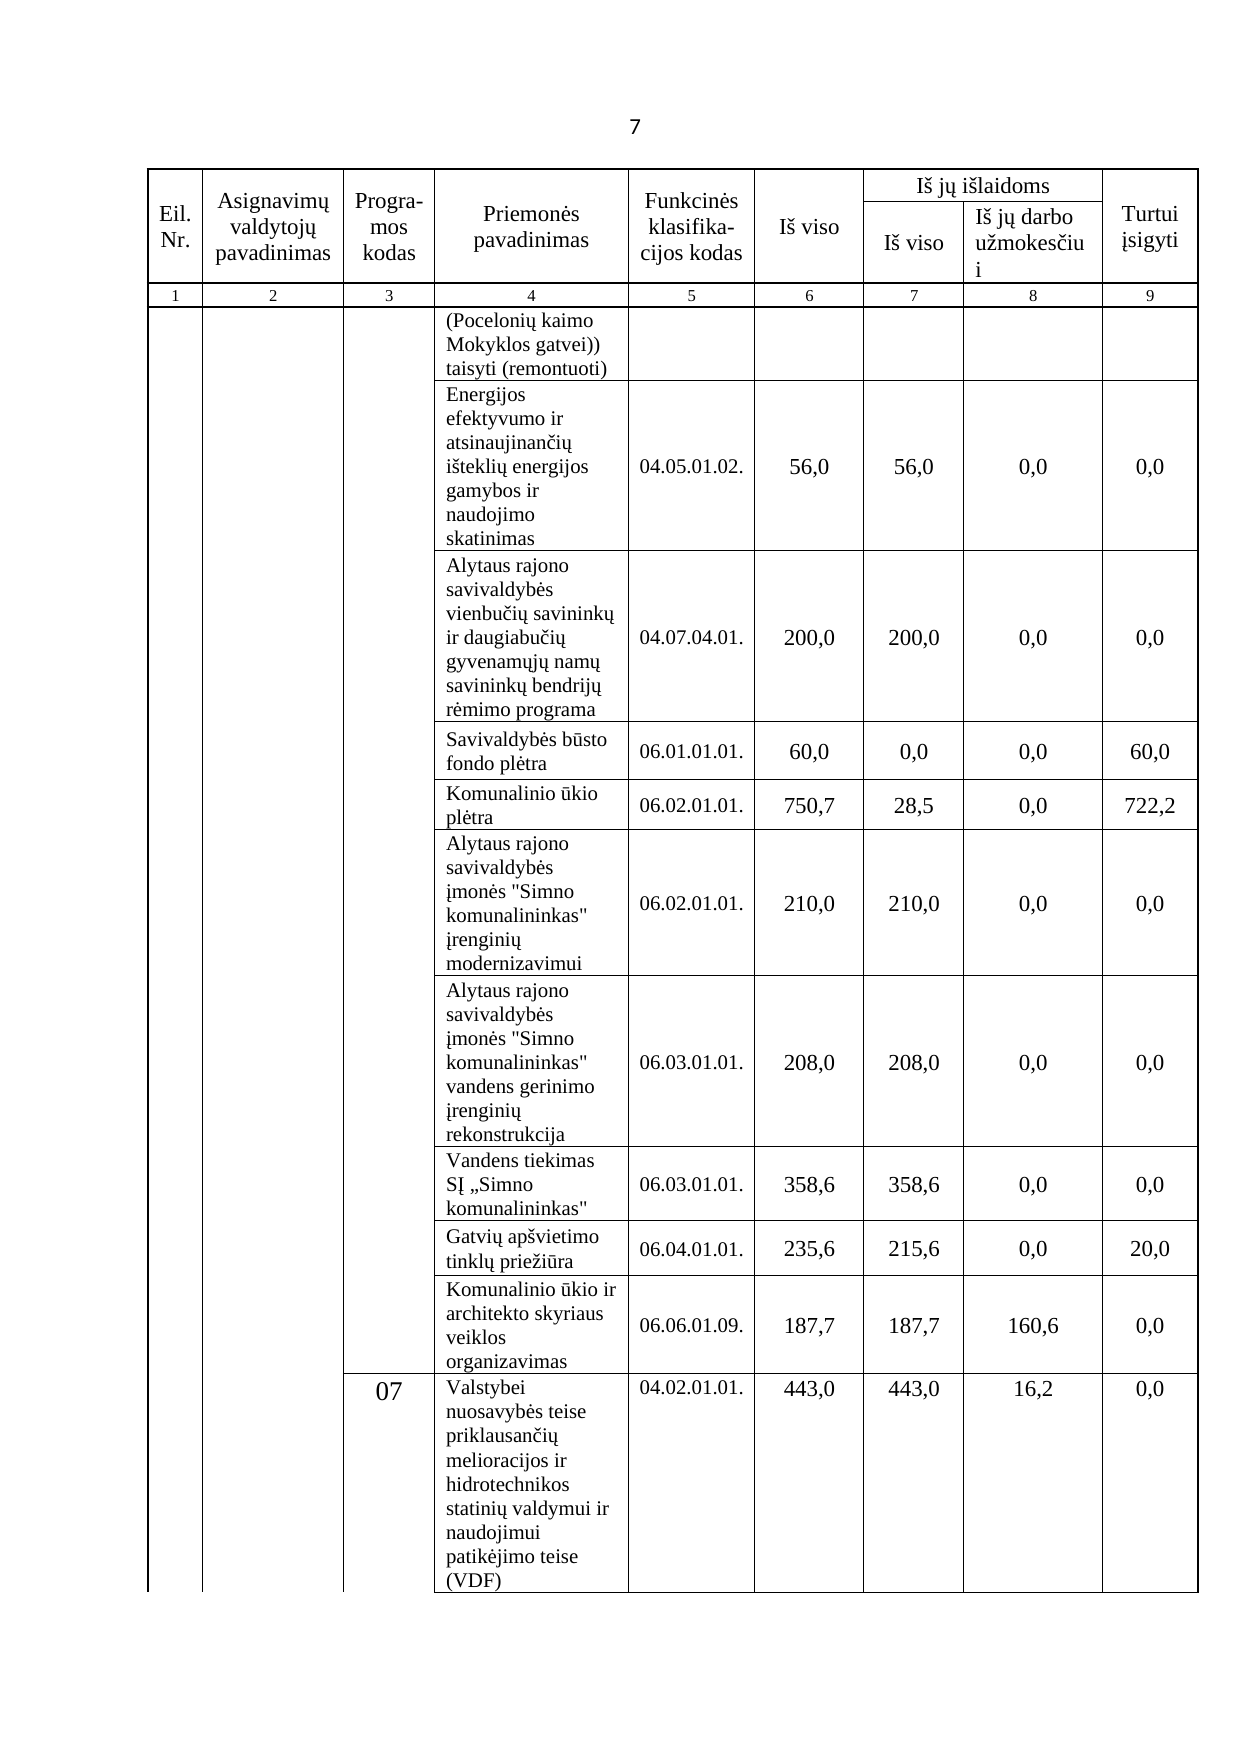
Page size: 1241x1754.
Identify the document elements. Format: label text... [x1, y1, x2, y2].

table_cell Alytaus rajono savivaldybės įmonės "Simno komunalininkas" vandens gerinimo įrenginių rekonstrukcija [435, 976, 628, 1146]
table_cell [964, 308, 1102, 380]
table_header Eil. Nr. [149, 170, 202, 282]
table_cell 210,0 [755, 830, 863, 975]
table_cell 358,6 [864, 1147, 963, 1220]
table_cell 0,0 [964, 1221, 1102, 1275]
table_cell 200,0 [864, 551, 963, 721]
table_cell 443,0 [755, 1374, 863, 1592]
table_cell 200,0 [755, 551, 863, 721]
table_cell 1 [149, 284, 202, 306]
table_cell 210,0 [864, 830, 963, 975]
table_cell 0,0 [964, 780, 1102, 829]
table_cell Savivaldybės būsto fondo plėtra [435, 722, 628, 779]
table_cell [755, 308, 863, 380]
table_cell 56,0 [864, 381, 963, 550]
table_cell Komunalinio ūkio ir architekto skyriaus veiklos organizavimas [435, 1276, 628, 1373]
table_cell [203, 308, 343, 1592]
table_cell 235,6 [755, 1221, 863, 1275]
table_cell 358,6 [755, 1147, 863, 1220]
table_cell 0,0 [1103, 976, 1197, 1146]
table_cell 8 [964, 284, 1102, 306]
table_cell 0,0 [964, 976, 1102, 1146]
table_cell 06.04.01.01. [629, 1221, 754, 1275]
table_cell [864, 308, 963, 380]
table_cell 6 [755, 284, 863, 306]
table_cell 04.05.01.02. [629, 381, 754, 550]
table_cell 06.01.01.01. [629, 722, 754, 779]
table_cell 160,6 [964, 1276, 1102, 1373]
table_cell 4 [435, 284, 628, 306]
table_cell 0,0 [1103, 1147, 1197, 1220]
table_cell 56,0 [755, 381, 863, 550]
table_cell Energijos efektyvumo ir atsinaujinančių išteklių energijos gamybos ir naudojimo skatinimas [435, 381, 628, 550]
table_cell 06.02.01.01. [629, 830, 754, 975]
table_cell 0,0 [1103, 551, 1197, 721]
table_cell 07 [344, 1374, 434, 1592]
table_cell 06.06.01.09. [629, 1276, 754, 1373]
table_cell 06.02.01.01. [629, 780, 754, 829]
table_header Turtui įsigyti [1103, 170, 1197, 282]
table_cell 722,2 [1103, 780, 1197, 829]
table_cell Alytaus rajono savivaldybės įmonės "Simno komunalininkas" įrenginių modernizavimui [435, 830, 628, 975]
table_cell 28,5 [864, 780, 963, 829]
table_header Asignavimų valdytojų pavadinimas [203, 170, 343, 282]
table_cell 0,0 [1103, 830, 1197, 975]
table_cell 0,0 [1103, 1374, 1197, 1592]
table_cell 0,0 [864, 722, 963, 779]
table_header Progra-mos kodas [344, 170, 434, 282]
table_cell 7 [864, 284, 963, 306]
table_cell 208,0 [755, 976, 863, 1146]
table_cell [1103, 308, 1197, 380]
table_cell 215,6 [864, 1221, 963, 1275]
table_cell 0,0 [964, 722, 1102, 779]
table_cell Gatvių apšvietimo tinklų priežiūra [435, 1221, 628, 1275]
table_cell 16,2 [964, 1374, 1102, 1592]
table_cell 0,0 [1103, 381, 1197, 550]
table_cell 9 [1103, 284, 1197, 306]
table_cell 3 [344, 284, 434, 306]
table_cell Alytaus rajono savivaldybės vienbučių savininkų ir daugiabučių gyvenamųjų namų savininkų bendrijų rėmimo programa [435, 551, 628, 721]
table_cell 750,7 [755, 780, 863, 829]
table_cell 06.03.01.01. [629, 976, 754, 1146]
table_cell 5 [629, 284, 754, 306]
table_header Iš jų išlaidoms [864, 170, 1102, 201]
table_cell [149, 308, 202, 1592]
table_cell 208,0 [864, 976, 963, 1146]
table_cell 0,0 [964, 551, 1102, 721]
table_cell 0,0 [964, 1147, 1102, 1220]
table_cell [629, 308, 754, 380]
table_cell 60,0 [1103, 722, 1197, 779]
table_cell 0,0 [964, 830, 1102, 975]
table_cell 187,7 [755, 1276, 863, 1373]
table_cell [344, 308, 434, 1373]
table_cell 0,0 [964, 381, 1102, 550]
table_cell Vandens tiekimas SĮ „Simno komunalininkas" [435, 1147, 628, 1220]
table_cell 06.03.01.01. [629, 1147, 754, 1220]
table_cell Iš jų darbo užmokesčiui [964, 202, 1102, 282]
table_cell 2 [203, 284, 343, 306]
table_header Iš viso [755, 170, 863, 282]
table_cell 187,7 [864, 1276, 963, 1373]
table_cell 04.07.04.01. [629, 551, 754, 721]
table_cell 60,0 [755, 722, 863, 779]
table_cell Komunalinio ūkio plėtra [435, 780, 628, 829]
table_cell 0,0 [1103, 1276, 1197, 1373]
table_cell Iš viso [864, 202, 963, 282]
table_cell (Pocelonių kaimo Mokyklos gatvei)) taisyti (remontuoti) [435, 308, 628, 380]
table_header Priemonės pavadinimas [435, 170, 628, 282]
table_cell 04.02.01.01. [629, 1374, 754, 1592]
table_cell Valstybei nuosavybės teise priklausančių melioracijos ir hidrotechnikos statinių valdymui ir naudojimui patikėjimo teise (VDF) [435, 1374, 628, 1592]
table_cell 20,0 [1103, 1221, 1197, 1275]
table_cell 443,0 [864, 1374, 963, 1592]
table_header Funkcinės klasifika-cijos kodas [629, 170, 754, 282]
